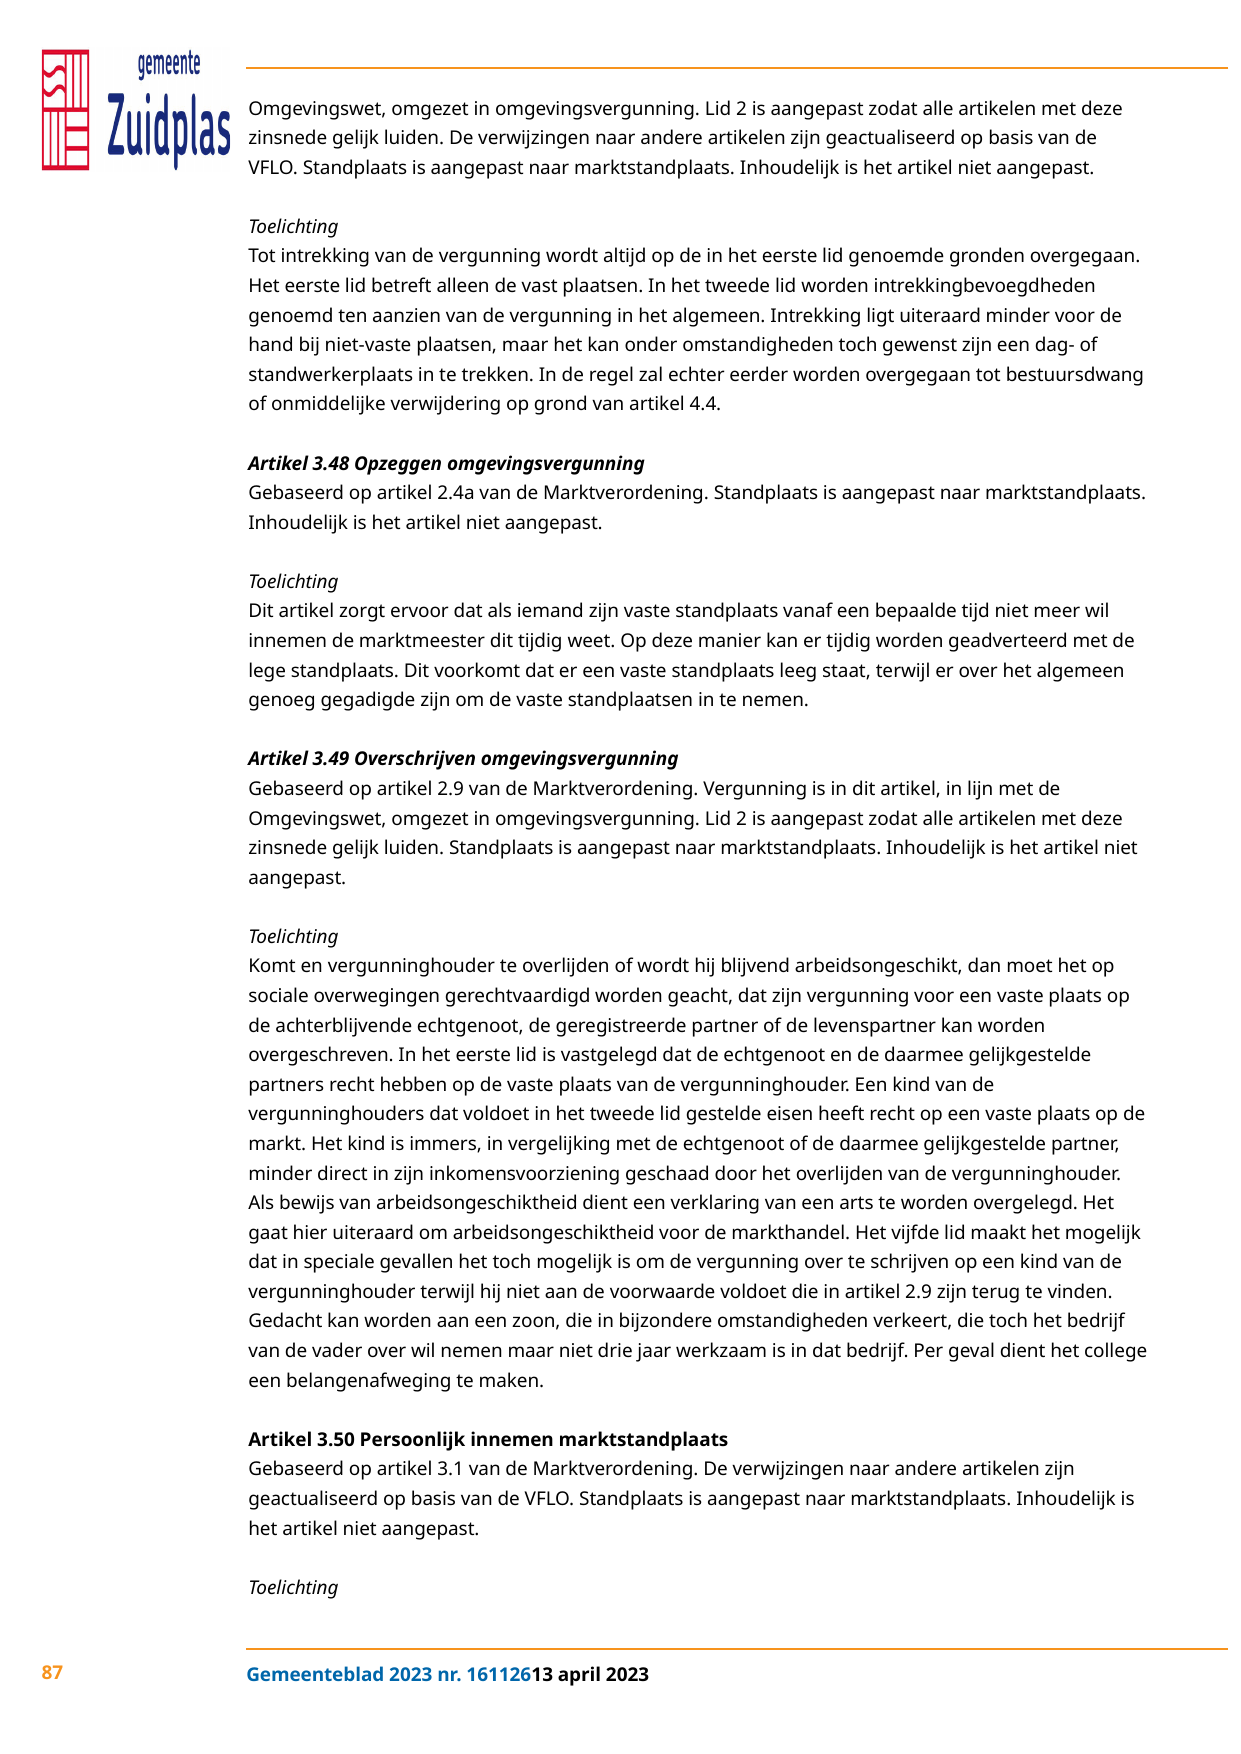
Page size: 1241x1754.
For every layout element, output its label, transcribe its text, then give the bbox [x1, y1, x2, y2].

text Komt en vergunninghouder te overlijden of wordt hij blijvend arbeidsongeschikt, dan moet het op sociale overwegingen gerechtvaardigd worden geacht, dat zijn vergunning voor een vaste plaats op de achterblijvende echtgenoot, de geregistreerde partner of de levenspartner kan worden overgeschreven. In het eerste lid is vastgelegd dat de echtgenoot en de daarmee gelijkgestelde partners recht hebben op de vaste plaats van de vergunninghouder. Een kind van de vergunninghouders dat voldoet in het tweede lid gestelde eisen heeft recht op een vaste plaats op de markt. Het kind is immers, in vergelijking met de echtgenoot of de daarmee gelijkgestelde partner, minder direct in zijn inkomensvoorziening geschaad door het overlijden van de vergunninghouder. Als bewijs van arbeidsongeschiktheid dient een verklaring van een arts te worden overgelegd. Het gaat hier uiteraard om arbeidsongeschiktheid voor de markthandel. Het vijfde lid maakt het mogelijk dat in speciale gevallen het toch mogelijk is om de vergunning over te schrijven op een kind van de vergunninghouder terwijl hij niet aan de voorwaarde voldoet die in artikel 2.9 zijn terug te vinden. Gedacht kan worden aan een zoon, die in bijzondere omstandigheden verkeert, die toch het bedrijf van de vader over wil nemen maar niet drie jaar werkzaam is in dat bedrijf. Per geval dient het college een belangenafweging te maken. [248, 953, 1152, 1393]
text Toelichting [248, 213, 1152, 239]
text Gebaseerd op artikel 2.9 van de Marktverordening. Vergunning is in dit artikel, in lijn met de Omgevingswet, omgezet in omgevingsvergunning. Lid 2 is aangepast zodat alle artikelen met deze zinsnede gelijk luiden. Standplaats is aangepast naar marktstandplaats. Inhoudelijk is het artikel niet aangepast. [248, 775, 1152, 890]
text Dit artikel zorgt ervoor dat als iemand zijn vaste standplaats vanaf een bepaalde tijd niet meer wil innemen de marktmeester dit tijdig weet. Op deze manier kan er tijdig worden geadverteerd met de lege standplaats. Dit voorkomt dat er een vaste standplaats leeg staat, terwijl er over het algemeen genoeg gegadigde zijn om de vaste standplaatsen in te nemen. [248, 598, 1152, 712]
text Artikel 3.50 Persoonlijk innemen marktstandplaats [248, 1426, 1152, 1452]
text Artikel 3.48 Opzeggen omgevingsvergunning [248, 450, 1152, 476]
text Gebaseerd op artikel 2.4a van de Marktverordening. Standplaats is aangepast naar marktstandplaats. Inhoudelijk is het artikel niet aangepast. [248, 479, 1152, 535]
text Toelichting [248, 1574, 1152, 1600]
text Toelichting [248, 568, 1152, 594]
picture [41, 47, 231, 172]
text Artikel 3.49 Overschrijven omgevingsvergunning [248, 746, 1152, 771]
text Toelichting [248, 923, 1152, 949]
text Gebaseerd op artikel 3.1 van de Marktverordening. De verwijzingen naar andere artikelen zijn geactualiseerd op basis van de VFLO. Standplaats is aangepast naar marktstandplaats. Inhoudelijk is het artikel niet aangepast. [248, 1456, 1152, 1541]
text Tot intrekking van de vergunning wordt altijd op de in het eerste lid genoemde gronden overgegaan. Het eerste lid betreft alleen de vast plaatsen. In het tweede lid worden intrekkingbevoegdheden genoemd ten aanzien van de vergunning in het algemeen. Intrekking ligt uiteraard minder voor de hand bij niet-vaste plaatsen, maar het kan onder omstandigheden toch gewenst zijn een dag- of standwerkerplaats in te trekken. In de regel zal echter eerder worden overgegaan tot bestuursdwang of onmiddelijke verwijdering op grond van artikel 4.4. [248, 243, 1152, 416]
text Omgevingswet, omgezet in omgevingsvergunning. Lid 2 is aangepast zodat alle artikelen met deze zinsnede gelijk luiden. De verwijzingen naar andere artikelen zijn geactualiseerd op basis van de VFLO. Standplaats is aangepast naar marktstandplaats. Inhoudelijk is het artikel niet aangepast. [248, 95, 1152, 180]
